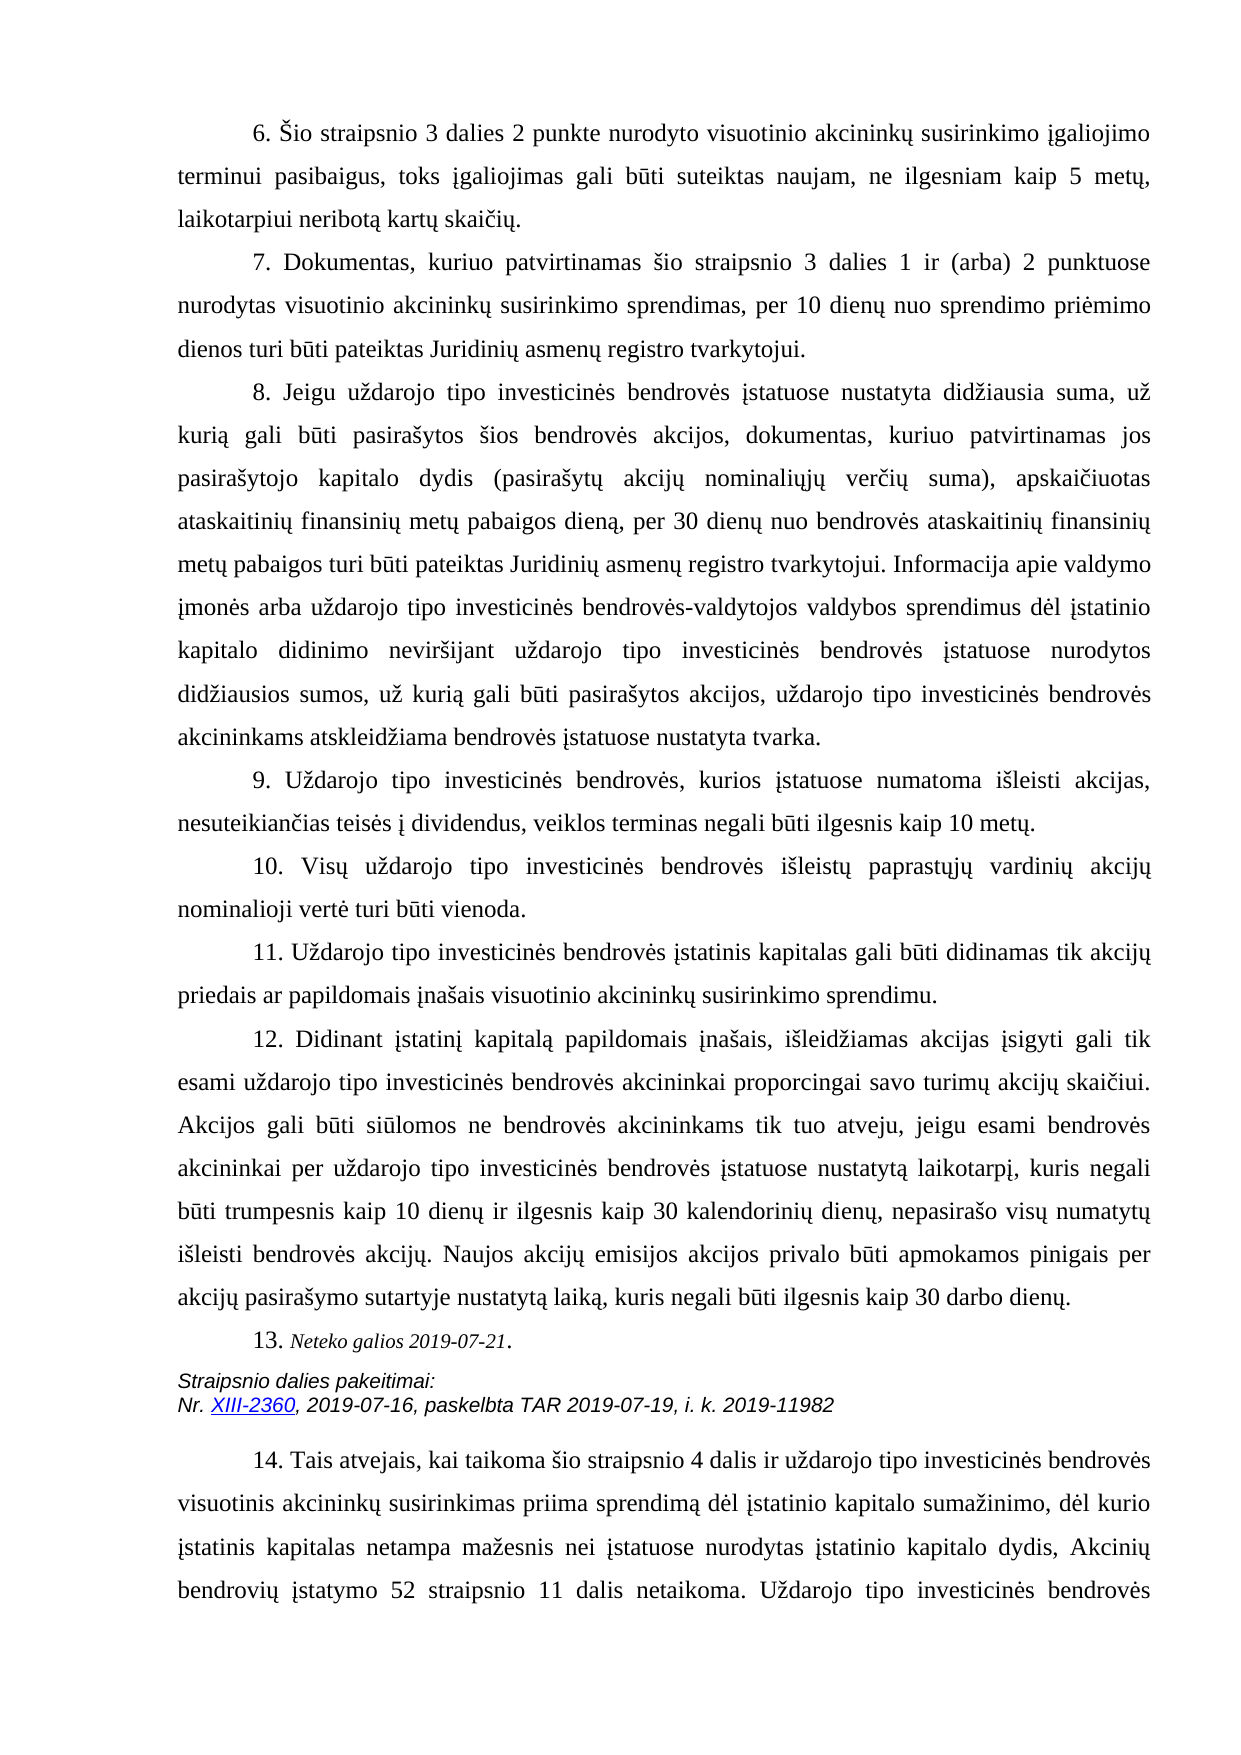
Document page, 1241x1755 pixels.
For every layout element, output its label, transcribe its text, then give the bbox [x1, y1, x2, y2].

text 7. Dokumentas, kuriuo patvirtinamas šio straipsnio 3 dalies 1 ir (arba) 2 punktuose nurodytas visuotinio akcininkų susirinkimo sprendimas, per 10 dienų nuo sprendimo priėmimo dienos turi būti pateiktas Juridinių asmenų registro tvarkytojui. [177, 247, 1152, 362]
text 12. Didinant įstatinį kapitalą papildomais įnašais, išleidžiamas akcijas įsigyti gali tik esami uždarojo tipo investicinės bendrovės akcininkai proporcingai savo turimų akcijų skaičiui. Akcijos gali būti siūlomos ne bendrovės akcininkams tik tuo atveju, jeigu esami bendrovės akcininkai per uždarojo tipo investicinės bendrovės įstatuose nustatytą laikotarpį, kuris negali būti trumpesnis kaip 10 dienų ir ilgesnis kaip 30 kalendorinių dienų, nepasirašo visų numatytų išleisti bendrovės akcijų. Naujos akcijų emisijos akcijos privalo būti apmokamos pinigais per akcijų pasirašymo sutartyje nustatytą laiką, kuris negali būti ilgesnis kaip 30 darbo dienų. [177, 1024, 1152, 1311]
text Straipsnio dalies pakeitimai: [177, 1369, 1152, 1393]
text 14. Tais atvejais, kai taikoma šio straipsnio 4 dalis ir uždarojo tipo investicinės bendrovės visuotinis akcininkų susirinkimas priima sprendimą dėl įstatinio kapitalo sumažinimo, dėl kurio įstatinis kapitalas netampa mažesnis nei įstatuose nurodytas įstatinio kapitalo dydis, Akcinių bendrovių įstatymo 52 straipsnio 11 dalis netaikoma. Uždarojo tipo investicinės bendrovės [177, 1445, 1152, 1603]
text 8. Jeigu uždarojo tipo investicinės bendrovės įstatuose nustatyta didžiausia suma, už kurią gali būti pasirašytos šios bendrovės akcijos, dokumentas, kuriuo patvirtinamas jos pasirašytojo kapitalo dydis (pasirašytų akcijų nominaliųjų verčių suma), apskaičiuotas ataskaitinių finansinių metų pabaigos dieną, per 30 dienų nuo bendrovės ataskaitinių finansinių metų pabaigos turi būti pateiktas Juridinių asmenų registro tvarkytojui. Informacija apie valdymo įmonės arba uždarojo tipo investicinės bendrovės-valdytojos valdybos sprendimus dėl įstatinio kapitalo didinimo neviršijant uždarojo tipo investicinės bendrovės įstatuose nurodytos didžiausios sumos, už kurią gali būti pasirašytos akcijos, uždarojo tipo investicinės bendrovės akcininkams atskleidžiama bendrovės įstatuose nustatyta tvarka. [177, 377, 1152, 751]
text 6. Šio straipsnio 3 dalies 2 punkte nurodyto visuotinio akcininkų susirinkimo įgaliojimo terminui pasibaigus, toks įgaliojimas gali būti suteiktas naujam, ne ilgesniam kaip 5 metų, laikotarpiui neribotą kartų skaičių. [177, 118, 1152, 233]
text 9. Uždarojo tipo investicinės bendrovės, kurios įstatuose numatoma išleisti akcijas, nesuteikiančias teisės į dividendus, veiklos terminas negali būti ilgesnis kaip 10 metų. [177, 765, 1152, 837]
text 10. Visų uždarojo tipo investicinės bendrovės išleistų paprastųjų vardinių akcijų nominalioji vertė turi būti vienoda. [177, 851, 1152, 923]
text Nr. XIII-2360, 2019-07-16, paskelbta TAR 2019-07-19, i. k. 2019-11982 [177, 1393, 1152, 1417]
text 13. Neteko galios 2019-07-21. [177, 1326, 1152, 1354]
text 11. Uždarojo tipo investicinės bendrovės įstatinis kapitalas gali būti didinamas tik akcijų priedais ar papildomais įnašais visuotinio akcininkų susirinkimo sprendimu. [177, 937, 1152, 1009]
